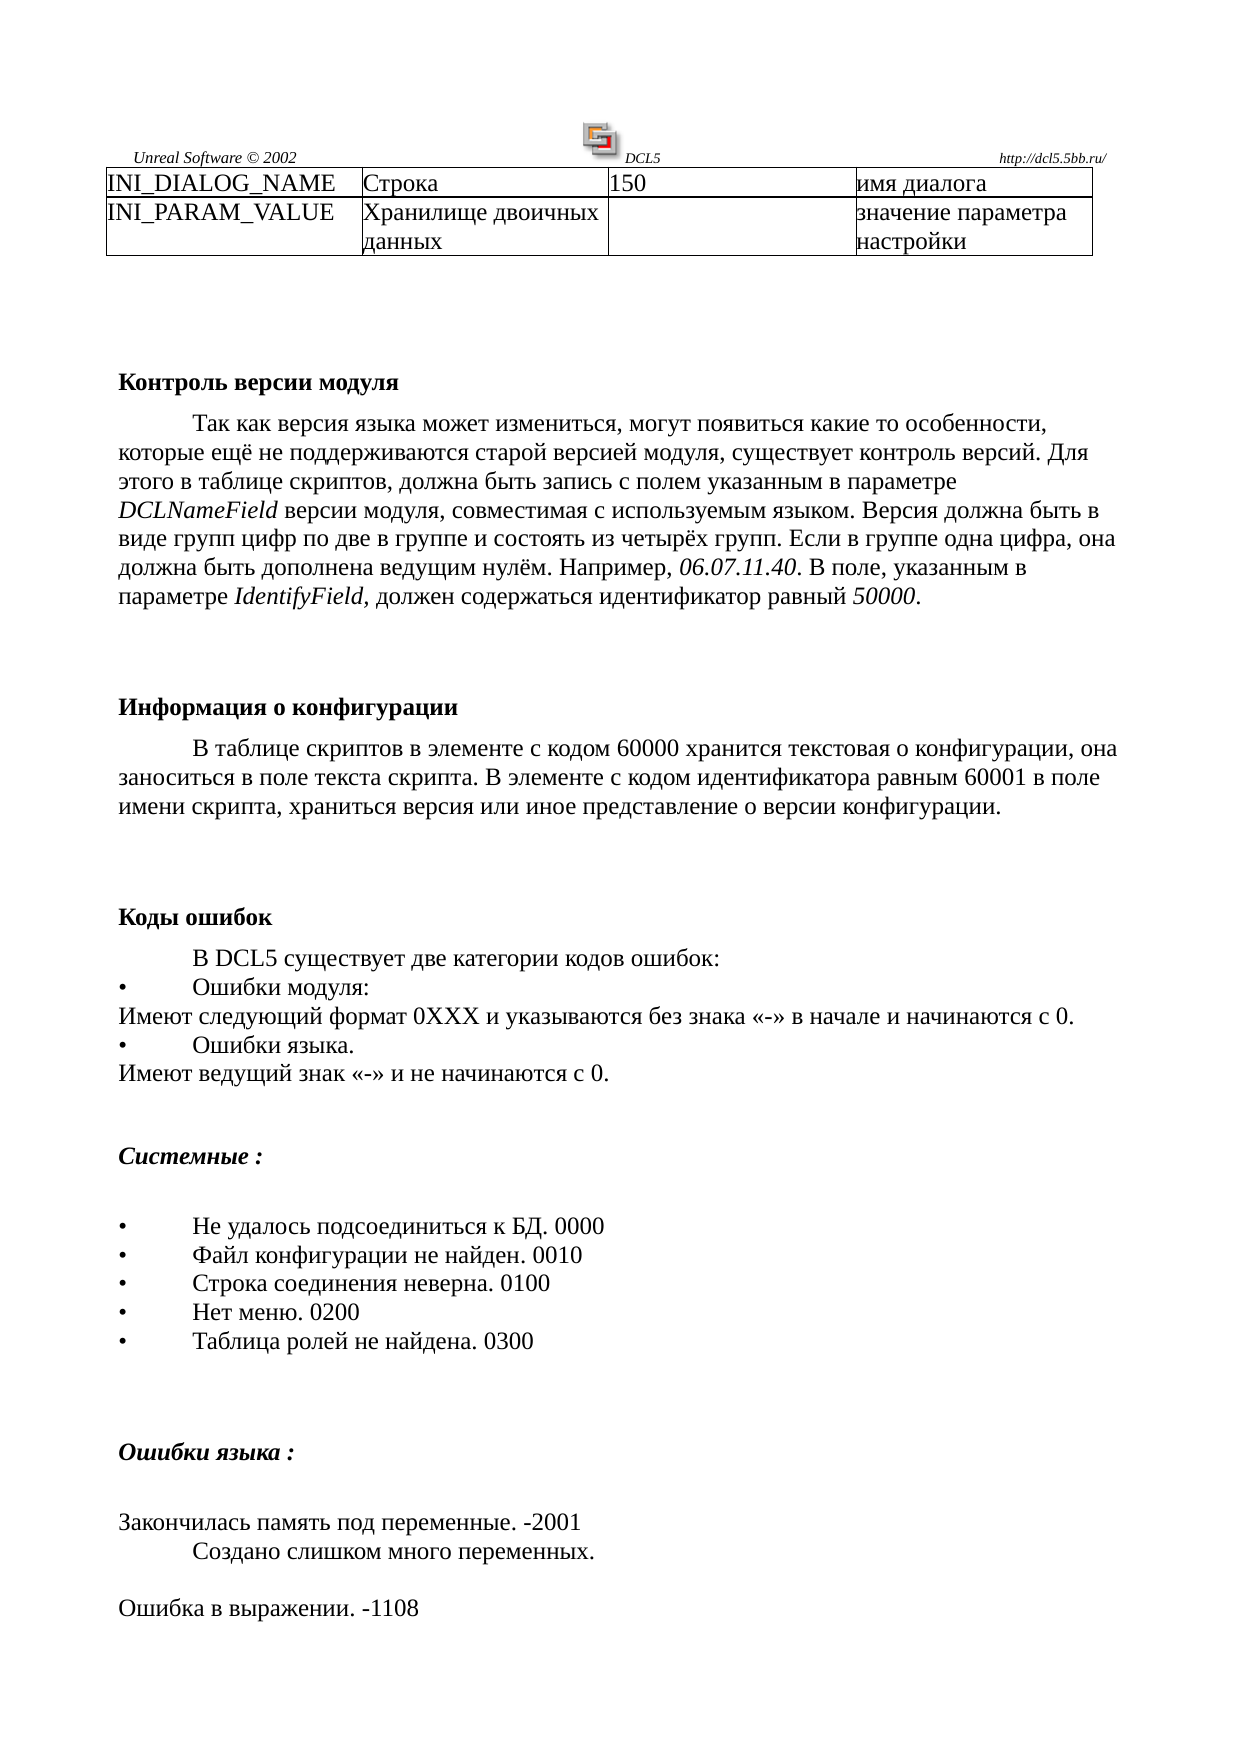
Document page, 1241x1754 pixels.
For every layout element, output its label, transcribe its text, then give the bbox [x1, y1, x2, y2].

table_cell значение параметра настройки [857, 198, 1092, 255]
text Так как версия языка может измениться, могут появиться какие то особенности, которые ещё не поддерживаются старой версией модуля, существует контроль версий. Для этого в таблице скриптов, должна быть запись с полем указанным в параметре DCLNameField версии модуля, совместимая с используемым языком. Версия должна быть в виде групп цифр по две в группе и состоять из четырёх групп. Если в группе одна цифра, она должна быть дополнена ведущим нулём. Например, 06.07.11.40. В поле, указанным в параметре IdentifyField, должен содержаться идентификатор равный 50000. [118, 408, 1122, 610]
text • Ошибки языка. [118, 1030, 1122, 1058]
table_cell Хранилище двоичных данных [363, 198, 608, 255]
text • Ошибки модуля: [118, 972, 1122, 1001]
text • Нет меню. 0200 [118, 1297, 1122, 1326]
text Создано слишком много переменных. [118, 1536, 1122, 1565]
text Имеют следующий формат 0XXX и указываются без знака «-» в начале и начинаются с 0. [118, 1001, 1122, 1030]
text • Таблица ролей не найдена. 0300 [118, 1326, 1122, 1355]
text Ошибка в выражении. -1108 [118, 1593, 1122, 1622]
text • Строка соединения неверна. 0100 [118, 1268, 1122, 1297]
table_cell INI_PARAM_VALUE [107, 198, 362, 255]
text В DCL5 существует две категории кодов ошибок: [118, 943, 1122, 972]
text В таблице скриптов в элементе с кодом 60000 хранится текстовая о конфигурации, она заноситься в поле текста скрипта. В элементе с кодом идентификатора равным 60001 в поле имени скрипта, храниться версия или иное представление о версии конфигурации. [118, 733, 1122, 820]
text Имеют ведущий знак «-» и не начинаются с 0. [118, 1058, 1122, 1087]
subtitle Системные : [118, 1141, 1122, 1170]
picture [579, 118, 625, 164]
table_cell Строка [363, 168, 608, 196]
text Закончилась память под переменные. -2001 [118, 1507, 1122, 1536]
table_cell INI_DIALOG_NAME [107, 168, 362, 196]
subtitle Контроль версии модуля [118, 367, 1122, 396]
table_cell [609, 198, 856, 255]
subtitle Коды ошибок [118, 902, 1122, 931]
text • Не удалось подсоединиться к БД. 0000 [118, 1211, 1122, 1240]
table_cell имя диалога [857, 168, 1092, 196]
table_cell 150 [609, 168, 856, 196]
subtitle Ошибки языка : [118, 1437, 1122, 1466]
subtitle Информация о конфигурации [118, 692, 1122, 721]
text • Файл конфигурации не найден. 0010 [118, 1240, 1122, 1268]
